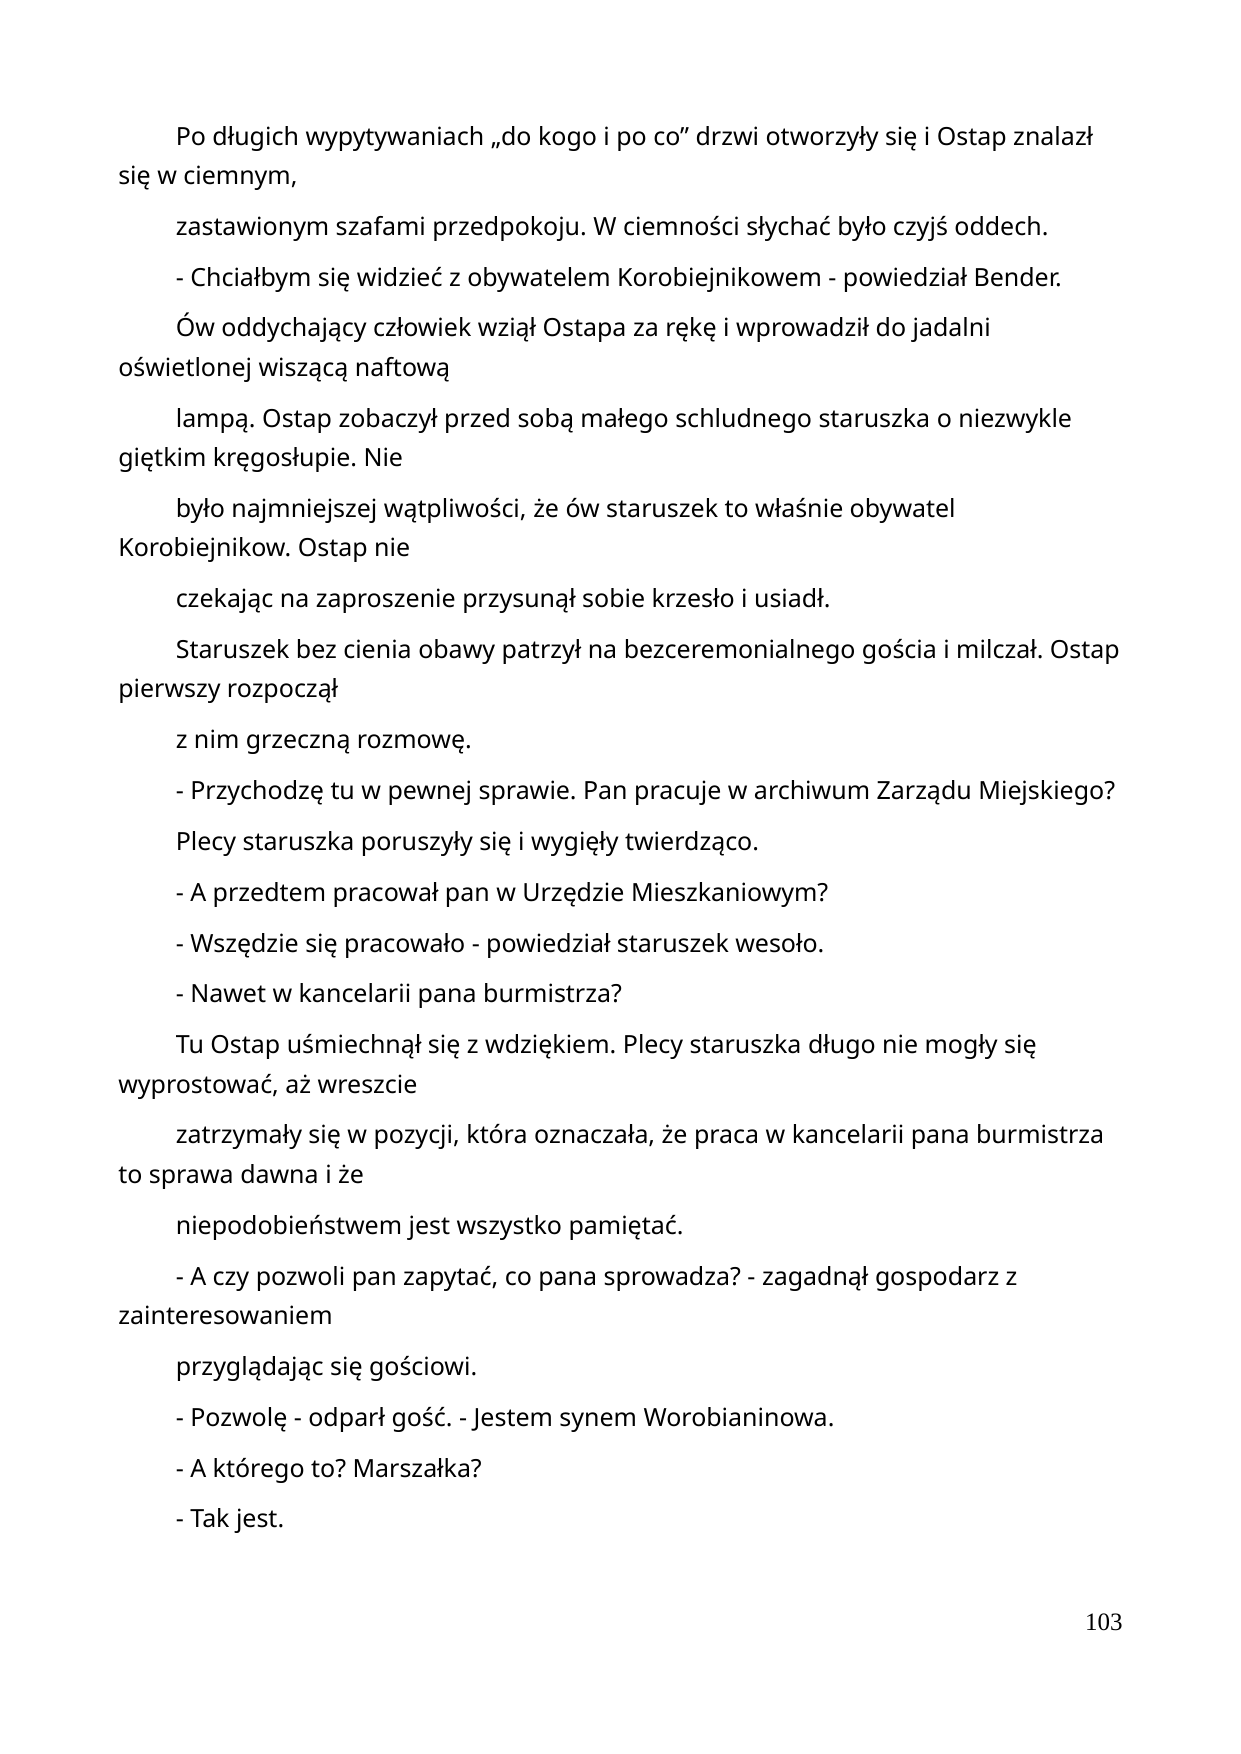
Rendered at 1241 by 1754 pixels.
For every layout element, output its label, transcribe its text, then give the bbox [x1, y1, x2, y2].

text z nim grzeczną rozmowę. [118, 721, 1122, 756]
text - Wszędzie się pracowało - powiedział staruszek wesoło. [118, 925, 1122, 959]
text przyglądając się gościowi. [118, 1348, 1122, 1382]
text Plecy staruszka poruszyły się i wygięły twierdząco. [118, 823, 1122, 857]
text było najmniejszej wątpliwości, że ów staruszek to właśnie obywatel Korobiejnikow. Ostap nie [118, 490, 1122, 563]
text Ów oddychający człowiek wziął Ostapa za rękę i wprowadził do jadalni oświetlonej wiszącą naftową [118, 310, 1122, 383]
text niepodobieństwem jest wszystko pamiętać. [118, 1207, 1122, 1241]
text zastawionym szafami przedpokoju. W ciemności słychać było czyjś oddech. [118, 208, 1122, 242]
text - A którego to? Marszałka? [118, 1450, 1122, 1484]
text Staruszek bez cienia obawy patrzył na bezceremonialnego gościa i milczał. Ostap pierwszy rozpoczął [118, 631, 1122, 704]
text - A przedtem pracował pan w Urzędzie Mieszkaniowym? [118, 874, 1122, 908]
text - A czy pozwoli pan zapytać, co pana sprowadza? - zagadnął gospodarz z zainteresowaniem [118, 1258, 1122, 1331]
text - Chciałbym się widzieć z obywatelem Korobiejnikowem - powiedział Bender. [118, 259, 1122, 293]
text Tu Ostap uśmiechnął się z wdziękiem. Plecy staruszka długo nie mogły się wyprostować, aż wreszcie [118, 1027, 1122, 1100]
text Po długich wypytywaniach „do kogo i po co” drzwi otworzyły się i Ostap znalazł się w ciemnym, [118, 118, 1122, 191]
text - Nawet w kancelarii pana burmistrza? [118, 976, 1122, 1010]
text lampą. Ostap zobaczył przed sobą małego schludnego staruszka o niezwykle giętkim kręgosłupie. Nie [118, 400, 1122, 473]
text - Przychodzę tu w pewnej sprawie. Pan pracuje w archiwum Zarządu Miejskiego? [118, 772, 1122, 806]
text czekając na zaproszenie przysunął sobie krzesło i usiadł. [118, 580, 1122, 614]
text - Tak jest. [118, 1501, 1122, 1535]
text - Pozwolę - odparł gość. - Jestem synem Worobianinowa. [118, 1399, 1122, 1433]
text zatrzymały się w pozycji, która oznaczała, że praca w kancelarii pana burmistrza to sprawa dawna i że [118, 1117, 1122, 1190]
